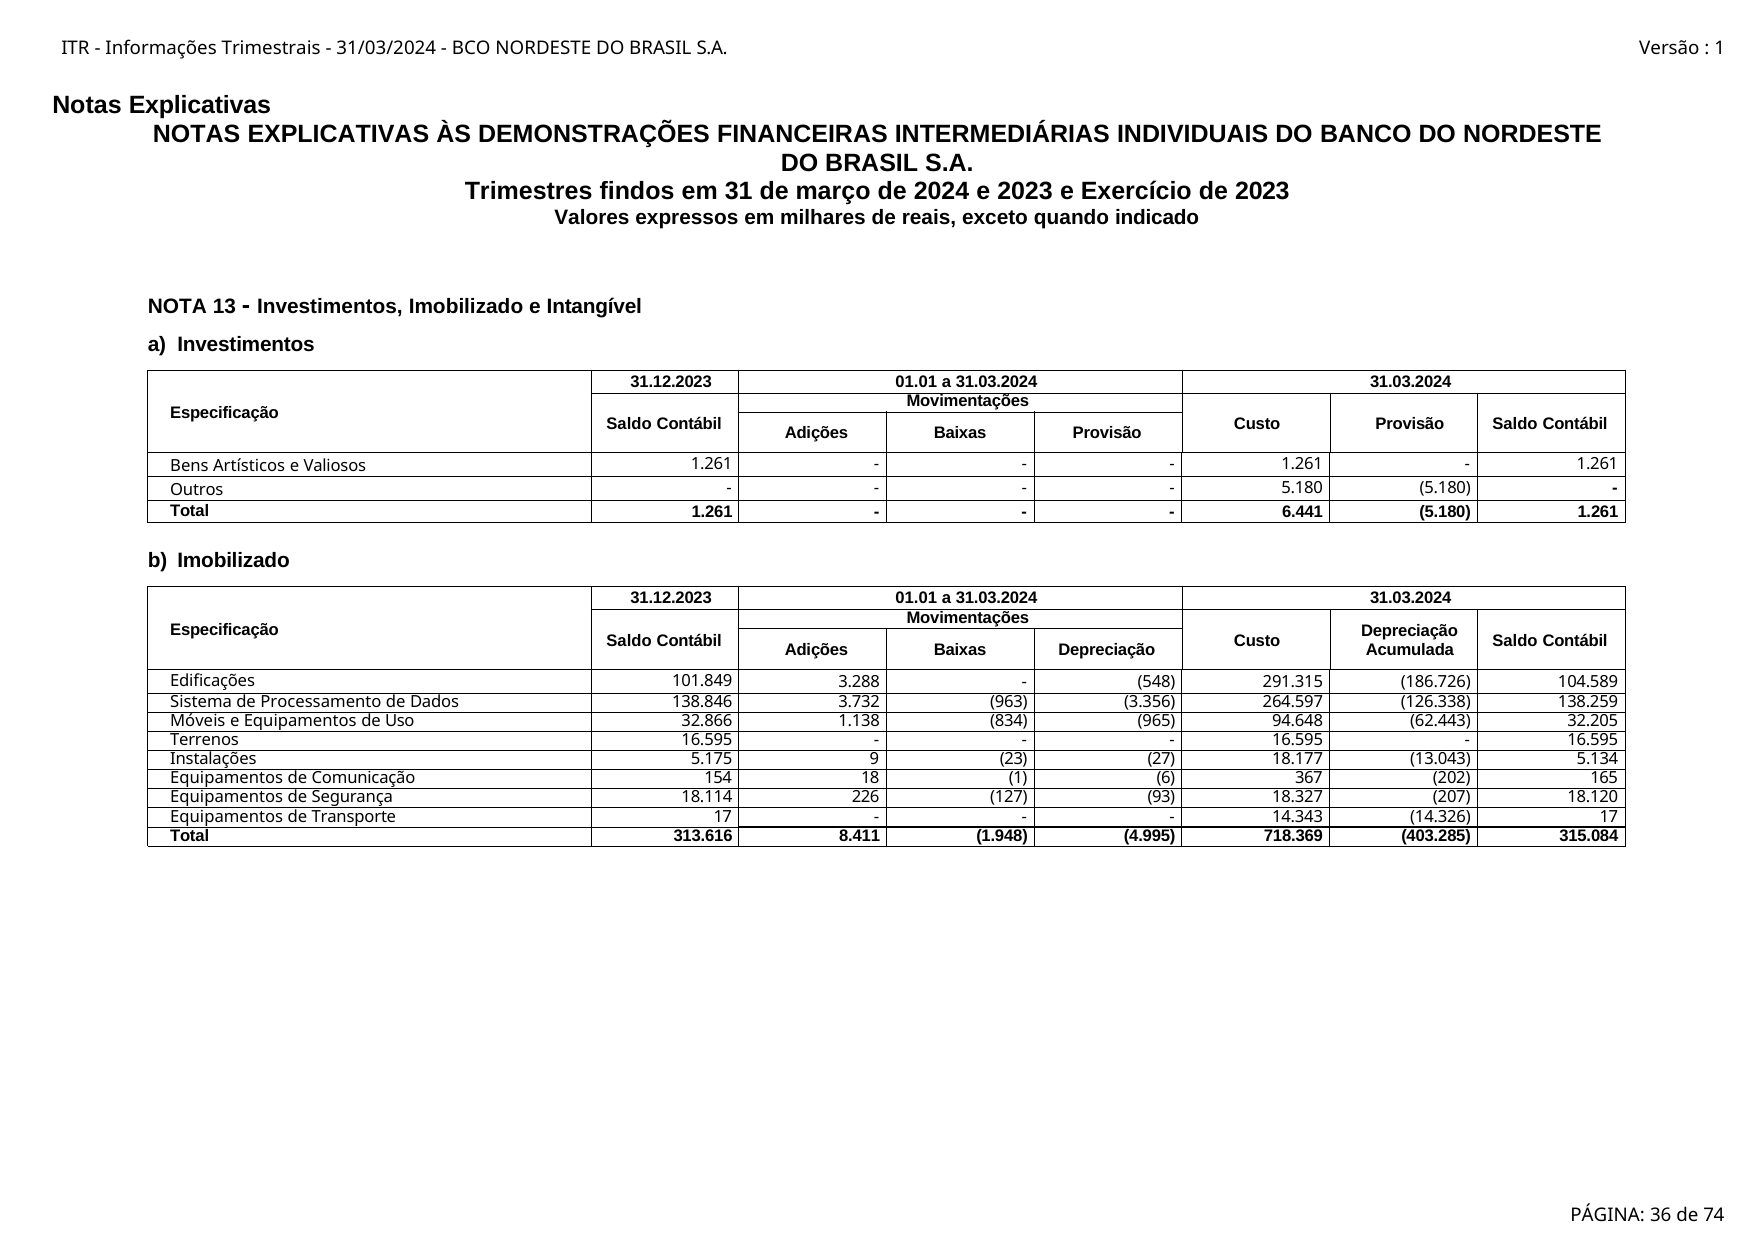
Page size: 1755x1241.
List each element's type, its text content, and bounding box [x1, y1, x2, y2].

table_cell 17 [1478, 808, 1625, 826]
table_cell 1.261 [1478, 453, 1625, 476]
table_header 31.03.2024 [1183, 587, 1625, 609]
table_cell (3.356) [1035, 694, 1181, 712]
table_cell (965) [1035, 713, 1181, 731]
table_cell 5.134 [1478, 751, 1625, 769]
table_cell - [1035, 501, 1181, 522]
table_cell (5.180) [1330, 501, 1477, 522]
table_cell Movimentações [739, 610, 1182, 628]
table_cell 9 [739, 751, 886, 769]
table_cell Sistema de Processamento de Dados [148, 694, 591, 712]
table_cell 16.595 [1478, 732, 1625, 750]
table_header 01.01 a 31.03.2024 [739, 371, 1182, 392]
table_cell Outros [148, 477, 591, 500]
table_cell Depreciação [1035, 629, 1182, 668]
table_cell - [592, 477, 738, 500]
table_cell (14.326) [1330, 808, 1477, 826]
table_cell (13.043) [1330, 751, 1477, 769]
table_cell 138.259 [1478, 694, 1625, 712]
list Imobilizado [148, 548, 1650, 572]
table_cell - [739, 477, 886, 500]
table_cell Instalações [148, 751, 591, 769]
table_cell 32.205 [1478, 713, 1625, 731]
table_cell - [739, 501, 886, 522]
table_header Especificação [148, 371, 591, 452]
table_cell 1.261 [592, 453, 738, 476]
table_cell Saldo Contábil [592, 394, 738, 452]
table_cell Custo [1183, 610, 1330, 668]
table_cell (126.338) [1330, 694, 1477, 712]
table_cell (548) [1035, 670, 1181, 692]
table_cell - [887, 453, 1034, 476]
table_cell (5.180) [1330, 477, 1477, 500]
table_cell 1.138 [739, 713, 886, 731]
table_cell (127) [887, 789, 1034, 807]
table_cell 291.315 [1182, 670, 1329, 692]
table_cell Provisão [1331, 394, 1477, 452]
table_cell (4.995) [1035, 828, 1181, 846]
table_cell 5.180 [1182, 477, 1329, 500]
table_cell (93) [1035, 789, 1181, 807]
table_cell - [1035, 732, 1181, 750]
table_cell 104.589 [1478, 670, 1625, 692]
table_cell 14.343 [1182, 808, 1329, 826]
table_cell 18.177 [1182, 751, 1329, 769]
table_cell (834) [887, 713, 1034, 731]
table_header 31.03.2024 [1183, 371, 1625, 392]
table_header 31.12.2023 [592, 371, 738, 392]
table_cell 6.441 [1182, 501, 1329, 522]
table_cell - [739, 732, 886, 750]
table_cell 18.114 [592, 789, 738, 807]
table_cell Edificações [148, 670, 591, 692]
table_cell 3.288 [739, 670, 886, 692]
table_cell (62.443) [1330, 713, 1477, 731]
table_cell - [1035, 808, 1181, 826]
table_cell Depreciação Acumulada [1331, 610, 1477, 668]
table_cell Movimentações [739, 394, 1182, 411]
table_cell Baixas [887, 629, 1034, 668]
table_cell 17 [592, 808, 738, 826]
table_cell (1) [887, 770, 1034, 788]
table_cell Bens Artísticos e Valiosos [148, 453, 591, 476]
table_cell Total [148, 828, 591, 846]
table_cell (207) [1330, 789, 1477, 807]
table_cell (202) [1330, 770, 1477, 788]
table_cell 32.866 [592, 713, 738, 731]
table_cell - [887, 732, 1034, 750]
table_header 01.01 a 31.03.2024 [739, 587, 1182, 609]
table_cell - [1330, 453, 1477, 476]
table_cell 313.616 [592, 828, 738, 846]
table_cell 8.411 [739, 828, 886, 846]
table_header 31.12.2023 [592, 587, 738, 609]
table_cell Provisão [1035, 413, 1182, 452]
table_cell - [1478, 477, 1625, 500]
table_cell Total [148, 501, 591, 522]
table_cell Saldo Contábil [592, 610, 738, 668]
table_cell (963) [887, 694, 1034, 712]
table_cell - [887, 477, 1034, 500]
table_cell 165 [1478, 770, 1625, 788]
table_cell 94.648 [1182, 713, 1329, 731]
table_cell 1.261 [1182, 453, 1329, 476]
table_cell Saldo Contábil [1478, 394, 1625, 452]
table_cell 5.175 [592, 751, 738, 769]
subtitle NOTA 13 - Investimentos, Imobilizado e Intangível [148, 290, 1650, 319]
table_header Especificação [148, 587, 591, 668]
table_cell Móveis e Equipamentos de Uso [148, 713, 591, 731]
table_cell Adições [739, 413, 886, 452]
table_cell 18.120 [1478, 789, 1625, 807]
table_cell 226 [739, 789, 886, 807]
table_cell 16.595 [1182, 732, 1329, 750]
table_cell (6) [1035, 770, 1181, 788]
table_cell - [739, 808, 886, 826]
table_cell - [1330, 732, 1477, 750]
table_cell 138.846 [592, 694, 738, 712]
table_cell 154 [592, 770, 738, 788]
table_cell Terrenos [148, 732, 591, 750]
table_cell - [887, 670, 1034, 692]
table_cell Equipamentos de Segurança [148, 789, 591, 807]
table_cell - [887, 808, 1034, 826]
table_cell 1.261 [592, 501, 738, 522]
table_cell 1.261 [1478, 501, 1625, 522]
table_cell Equipamentos de Comunicação [148, 770, 591, 788]
table_cell 367 [1182, 770, 1329, 788]
table_cell Adições [739, 629, 886, 668]
table_cell Baixas [887, 413, 1034, 452]
table_cell Equipamentos de Transporte [148, 808, 591, 826]
table_cell (1.948) [887, 828, 1034, 846]
table_cell (186.726) [1330, 670, 1477, 692]
table_cell 315.084 [1478, 828, 1625, 846]
table_cell 264.597 [1182, 694, 1329, 712]
table_cell 718.369 [1182, 828, 1329, 846]
table_cell Saldo Contábil [1478, 610, 1625, 668]
table_cell 18.327 [1182, 789, 1329, 807]
table_cell - [1035, 453, 1181, 476]
table_cell 18 [739, 770, 886, 788]
table_cell (23) [887, 751, 1034, 769]
table_cell (403.285) [1330, 828, 1477, 846]
table_cell - [887, 501, 1034, 522]
table_cell - [1035, 477, 1181, 500]
table_cell Custo [1183, 394, 1330, 452]
list Investimentos [148, 331, 1650, 355]
table_cell - [739, 453, 886, 476]
table_cell (27) [1035, 751, 1181, 769]
table_cell 16.595 [592, 732, 738, 750]
table_cell 3.732 [739, 694, 886, 712]
table_cell 101.849 [592, 670, 738, 692]
